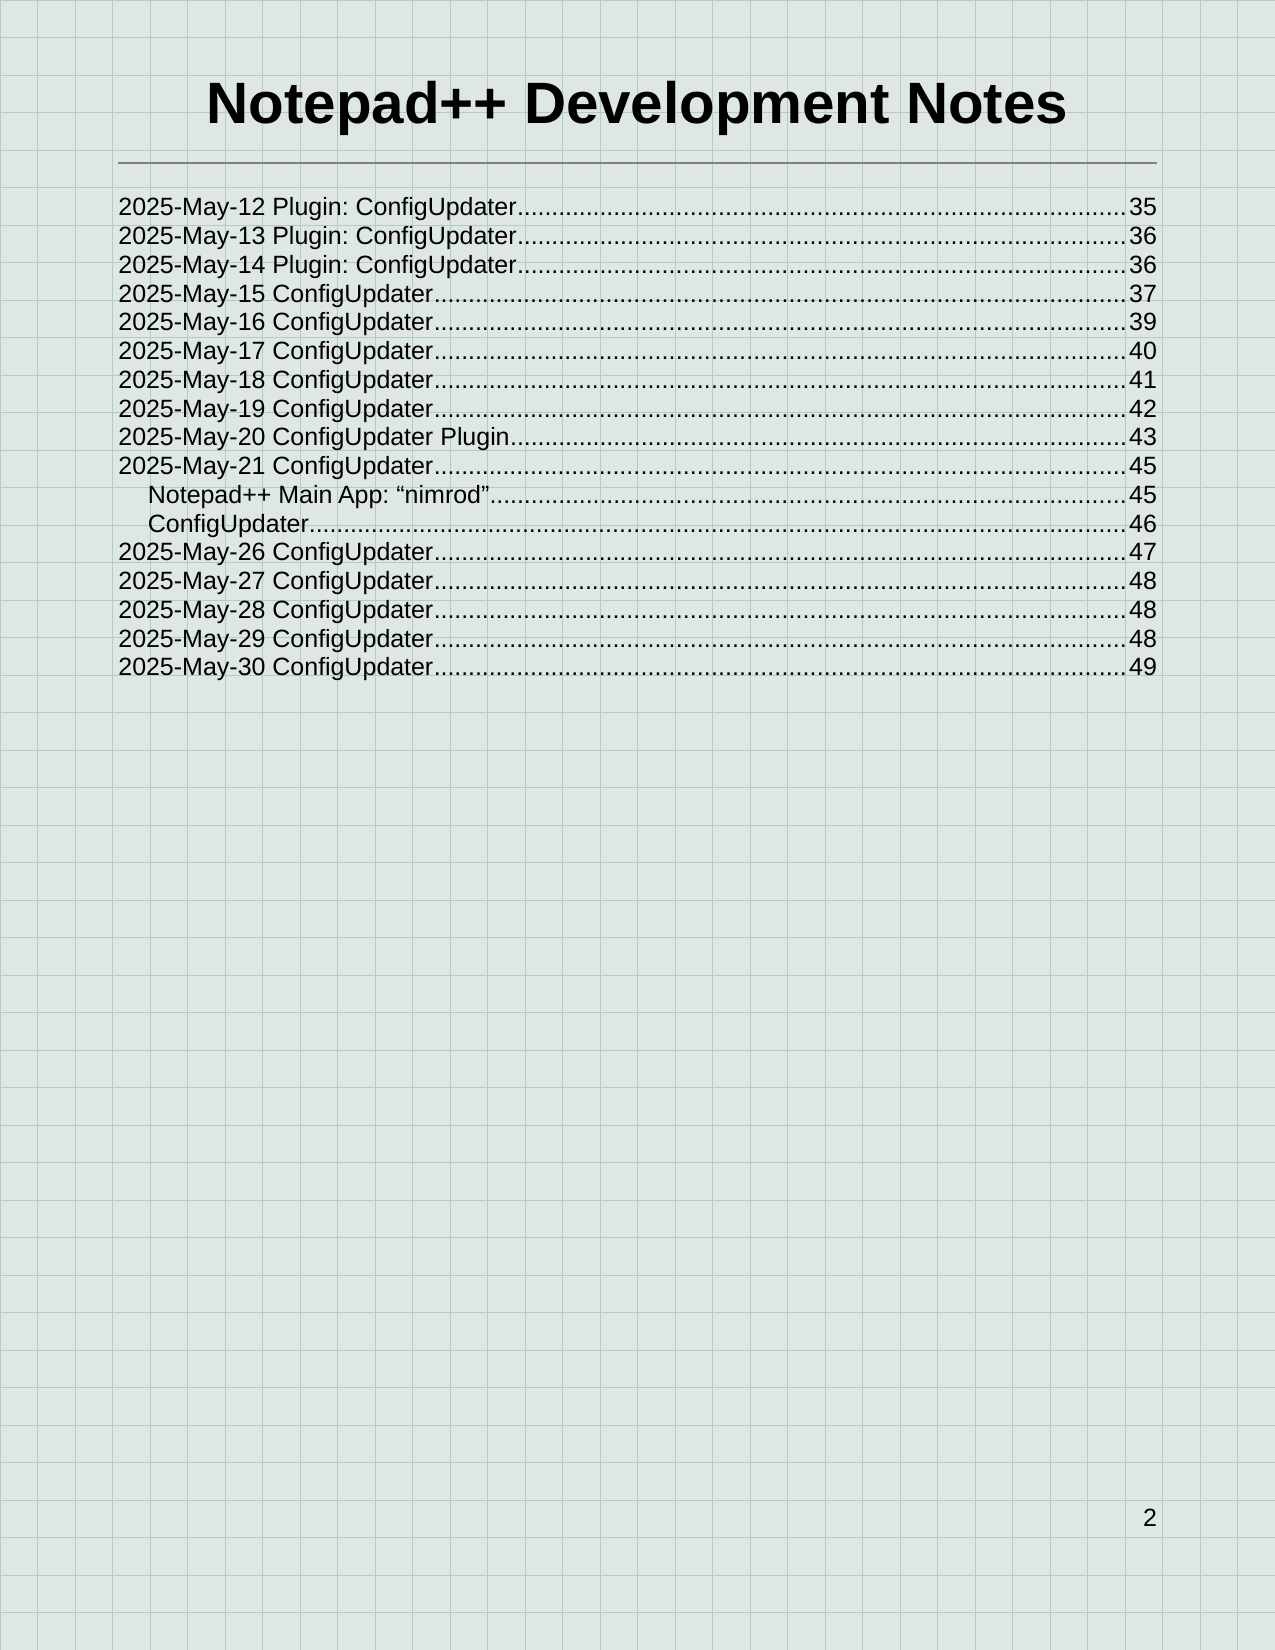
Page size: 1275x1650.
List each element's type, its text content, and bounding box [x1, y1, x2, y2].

text 2025-May-30 ConfigUpdater 49 [118, 652, 1157, 681]
text 2025-May-21 ConfigUpdater 45 [118, 451, 1157, 480]
text 2025-May-18 ConfigUpdater 41 [118, 365, 1157, 394]
text Notepad++ Main App: “nimrod” 45 [148, 480, 1157, 509]
text 2025-May-12 Plugin: ConfigUpdater 35 [118, 192, 1157, 221]
text 2025-May-13 Plugin: ConfigUpdater 36 [118, 221, 1157, 250]
text 2025-May-14 Plugin: ConfigUpdater 36 [118, 250, 1157, 279]
text 2025-May-19 ConfigUpdater 42 [118, 394, 1157, 422]
text 2025-May-15 ConfigUpdater 37 [118, 279, 1157, 307]
text 2025-May-28 ConfigUpdater 48 [118, 595, 1157, 624]
text 2025-May-17 ConfigUpdater 40 [118, 336, 1157, 365]
text 2025-May-29 ConfigUpdater 48 [118, 624, 1157, 652]
text 2025-May-26 ConfigUpdater 47 [118, 537, 1157, 566]
text 2025-May-16 ConfigUpdater 39 [118, 307, 1157, 336]
text ConfigUpdater 46 [148, 509, 1157, 537]
text 2025-May-27 ConfigUpdater 48 [118, 566, 1157, 595]
text 2025-May-20 ConfigUpdater Plugin 43 [118, 422, 1157, 451]
